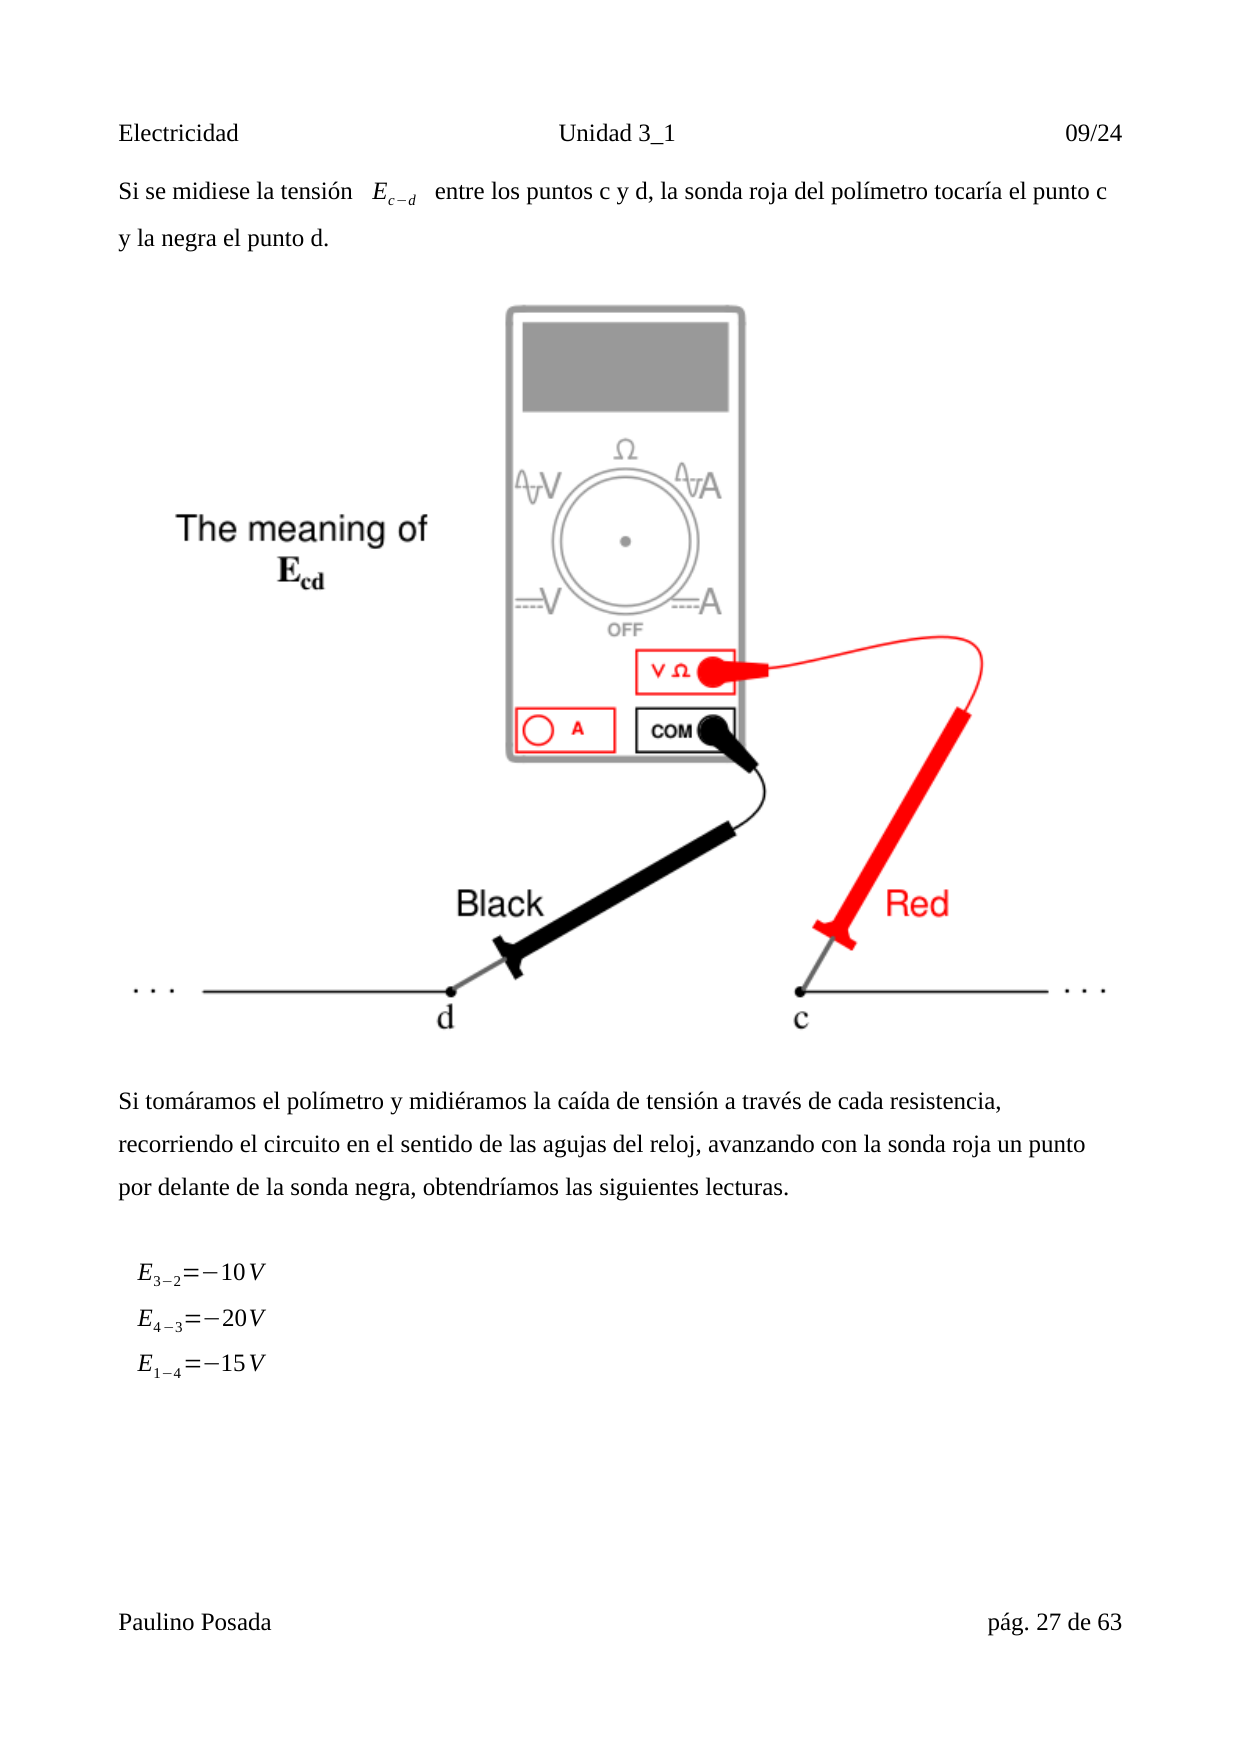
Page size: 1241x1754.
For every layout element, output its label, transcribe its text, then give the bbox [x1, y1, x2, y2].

text Si tomáramos el polímetro y midiéramos la caída de tensión a través de cada resistencia, [118, 1086, 1122, 1114]
picture [127, 266, 1113, 1046]
text recorriendo el circuito en el sentido de las agujas del reloj, avanzando con la sonda roja un punto por delante de la sonda negra, obtendríamos las siguientes lecturas. [118, 1129, 1122, 1201]
text Si se midiese la tensiónentre los puntos c y d, la sonda roja del polímetro tocaría el punto c y la negra el punto d. [118, 176, 1122, 252]
